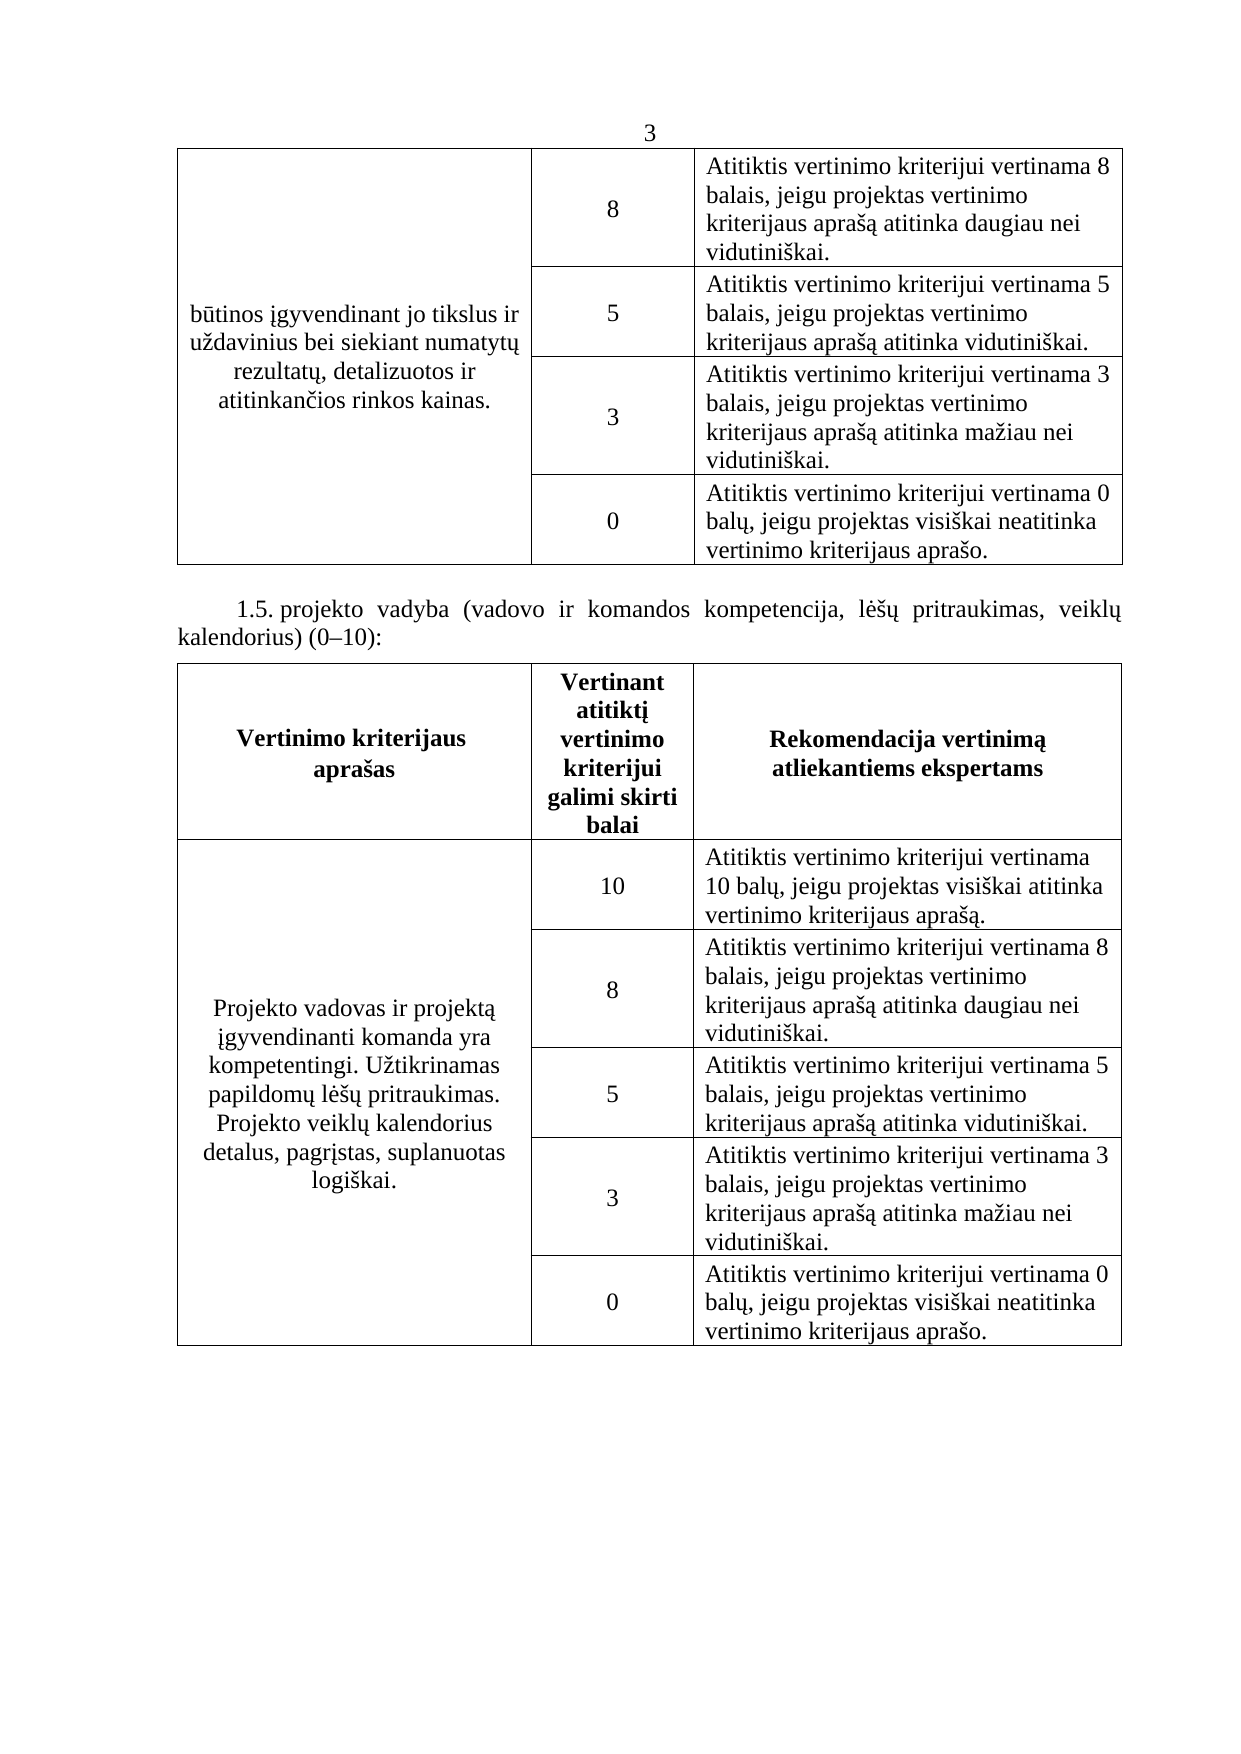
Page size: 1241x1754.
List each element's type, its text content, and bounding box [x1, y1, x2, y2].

table_cell 3 [532, 1138, 693, 1255]
table_cell 3 [532, 357, 694, 474]
table_cell Atitiktis vertinimo kriterijui vertinama 5 balais, jeigu projektas vertinimo kriterijaus aprašą atitinka vidutiniškai. [695, 267, 1122, 356]
table_header Rekomendacija vertinimą atliekantiems ekspertams [694, 664, 1121, 839]
table_header Vertinimo kriterijaus aprašas [178, 664, 531, 839]
table_cell 0 [532, 1256, 693, 1345]
table_cell Atitiktis vertinimo kriterijui vertinama 5 balais, jeigu projektas vertinimo kriterijaus aprašą atitinka vidutiniškai. [694, 1048, 1121, 1137]
table_cell 5 [532, 1048, 693, 1137]
table_cell Atitiktis vertinimo kriterijui vertinama 8 balais, jeigu projektas vertinimo kriterijaus aprašą atitinka daugiau nei vidutiniškai. [694, 930, 1121, 1047]
table_cell 10 [532, 840, 693, 929]
table_cell Atitiktis vertinimo kriterijui vertinama 8 balais, jeigu projektas vertinimo kriterijaus aprašą atitinka daugiau nei vidutiniškai. [695, 149, 1122, 266]
table_cell 8 [532, 930, 693, 1047]
table_cell Atitiktis vertinimo kriterijui vertinama 0 balų, jeigu projektas visiškai neatitinka vertinimo kriterijaus aprašo. [694, 1256, 1121, 1345]
table_cell 5 [532, 267, 694, 356]
table_cell Atitiktis vertinimo kriterijui vertinama 3 balais, jeigu projektas vertinimo kriterijaus aprašą atitinka mažiau nei vidutiniškai. [695, 357, 1122, 474]
table_cell Atitiktis vertinimo kriterijui vertinama 10 balų, jeigu projektas visiškai atitinka vertinimo kriterijaus aprašą. [694, 840, 1121, 929]
text 1.5. projekto vadyba (vadovo ir komandos kompetencija, lėšų pritraukimas, veiklų kalendorius) (0–10): [177, 594, 1122, 651]
table_cell būtinos įgyvendinant jo tikslus ir uždavinius bei siekiant numatytų rezultatų, detalizuotos ir atitinkančios rinkos kainas. [178, 149, 531, 564]
table_cell Atitiktis vertinimo kriterijui vertinama 0 balų, jeigu projektas visiškai neatitinka vertinimo kriterijaus aprašo. [695, 475, 1122, 564]
table_cell 0 [532, 475, 694, 564]
table_header Vertinant atitiktį vertinimo kriterijui galimi skirti balai [532, 664, 693, 839]
table_cell 8 [532, 149, 694, 266]
table_cell Projekto vadovas ir projektą įgyvendinanti komanda yra kompetentingi. Užtikrinamas papildomų lėšų pritraukimas. Projekto veiklų kalendorius detalus, pagrįstas, suplanuotas logiškai. [178, 840, 531, 1345]
table_cell Atitiktis vertinimo kriterijui vertinama 3 balais, jeigu projektas vertinimo kriterijaus aprašą atitinka mažiau nei vidutiniškai. [694, 1138, 1121, 1255]
